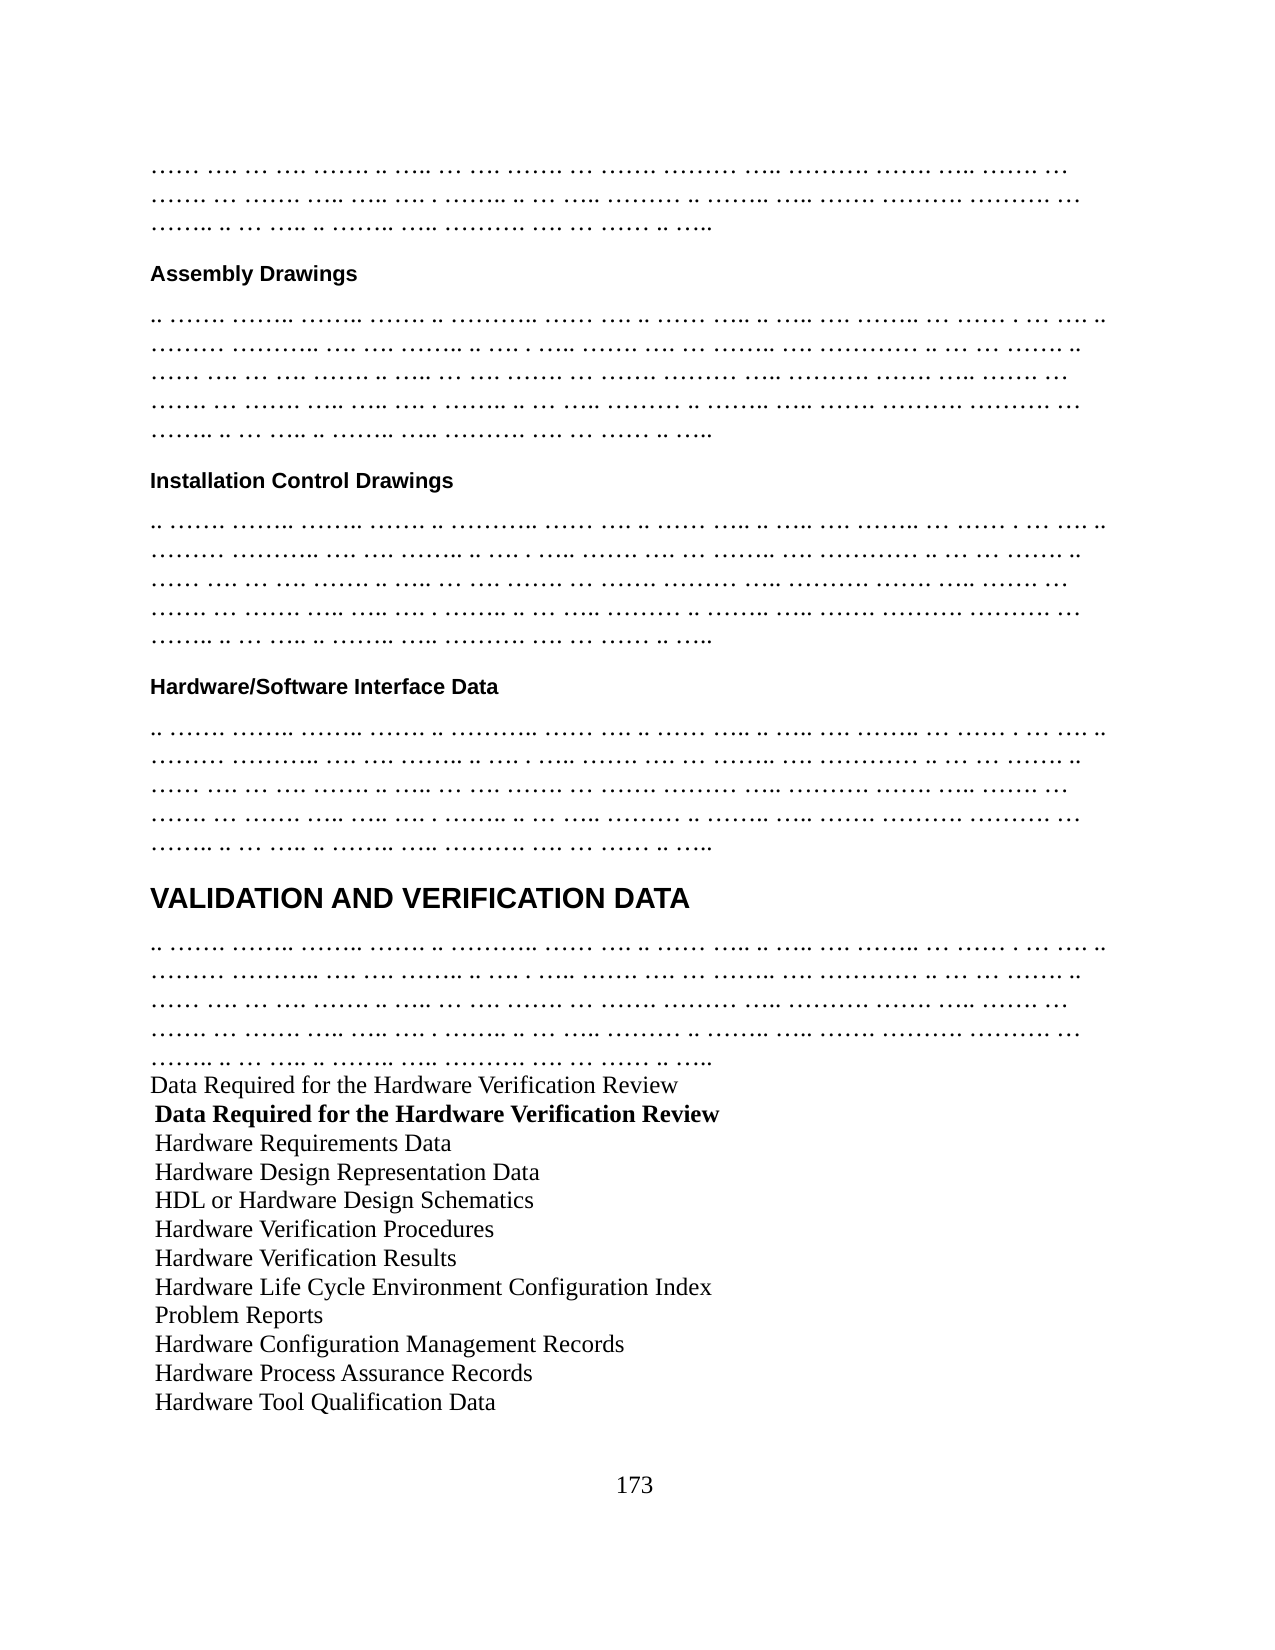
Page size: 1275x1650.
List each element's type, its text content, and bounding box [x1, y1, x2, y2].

text …… …. … …. ……. .. ….. … …. ……. … ……. ……… ….. ………. ……. ….. ……. … ……. … ……. ….. ….. …. . …….. .. … ….. ……… .. …….. ….. ……. ………. ………. … …….. .. … ….. .. …….. ….. ………. …. … …… .. ….. [150, 150, 1125, 236]
table_cell Hardware Requirements Data [150, 1128, 1125, 1157]
text .. ……. …….. …….. ……. .. ……….. …… …. .. …… ….. .. ….. …. …….. … …… . … …. .. ……… ……….. …. …. …….. .. …. . ….. ……. …. … …….. …. ………… .. … … ……. .. …… …. … …. ……. .. ….. … …. ……. … ……. ……… ….. ………. ……. ….. ……. … ……. … ……. ….. ….. …. . …….. .. … ….. ……… .. …….. ….. ……. ………. ………. … …….. .. … ….. .. …….. ….. ………. …. … …… .. ….. [150, 299, 1125, 443]
table_cell Hardware Process Assurance Records [150, 1358, 1125, 1387]
table_cell Hardware Life Cycle Environment Configuration Index [150, 1272, 1125, 1300]
text .. ……. …….. …….. ……. .. ……….. …… …. .. …… ….. .. ….. …. …….. … …… . … …. .. ……… ……….. …. …. …….. .. …. . ….. ……. …. … …….. …. ………… .. … … ……. .. …… …. … …. ……. .. ….. … …. ……. … ……. ……… ….. ………. ……. ….. ……. … ……. … ……. ….. ….. …. . …….. .. … ….. ……… .. …….. ….. ……. ………. ………. … …….. .. … ….. .. …….. ….. ………. …. … …… .. ….. [150, 712, 1125, 856]
table_header Data Required for the Hardware Verification Review [150, 1099, 1125, 1128]
table_cell HDL or Hardware Design Schematics [150, 1185, 1125, 1214]
subtitle Installation Control Drawings [150, 468, 1125, 493]
table_cell Hardware Verification Results [150, 1243, 1125, 1272]
table_cell Hardware Verification Procedures [150, 1214, 1125, 1243]
table_cell Hardware Configuration Management Records [150, 1329, 1125, 1358]
subtitle VALIDATION AND VERIFICATION DATA [150, 881, 1125, 914]
table_cell Problem Reports [150, 1300, 1125, 1329]
text .. ……. …….. …….. ……. .. ……….. …… …. .. …… ….. .. ….. …. …….. … …… . … …. .. ……… ……….. …. …. …….. .. …. . ….. ……. …. … …….. …. ………… .. … … ……. .. …… …. … …. ……. .. ….. … …. ……. … ……. ……… ….. ………. ……. ….. ……. … ……. … ……. ….. ….. …. . …….. .. … ….. ……… .. …….. ….. ……. ………. ………. … …….. .. … ….. .. …….. ….. ………. …. … …… .. ….. [150, 505, 1125, 649]
table_cell Hardware Tool Qualification Data [150, 1387, 1125, 1415]
subtitle Assembly Drawings [150, 261, 1125, 286]
table_cell Hardware Design Representation Data [150, 1157, 1125, 1185]
text .. ……. …….. …….. ……. .. ……….. …… …. .. …… ….. .. ….. …. …….. … …… . … …. .. ……… ……….. …. …. …….. .. …. . ….. ……. …. … …….. …. ………… .. … … ……. .. …… …. … …. ……. .. ….. … …. ……. … ……. ……… ….. ………. ……. ….. ……. … ……. … ……. ….. ….. …. . …….. .. … ….. ……… .. …….. ….. ……. ………. ………. … …….. .. … ….. .. …….. ….. ………. …. … …… .. ….. [150, 927, 1125, 1070]
subtitle Hardware/Software Interface Data [150, 674, 1125, 699]
text Data Required for the Hardware Verification Review [150, 1070, 1125, 1099]
